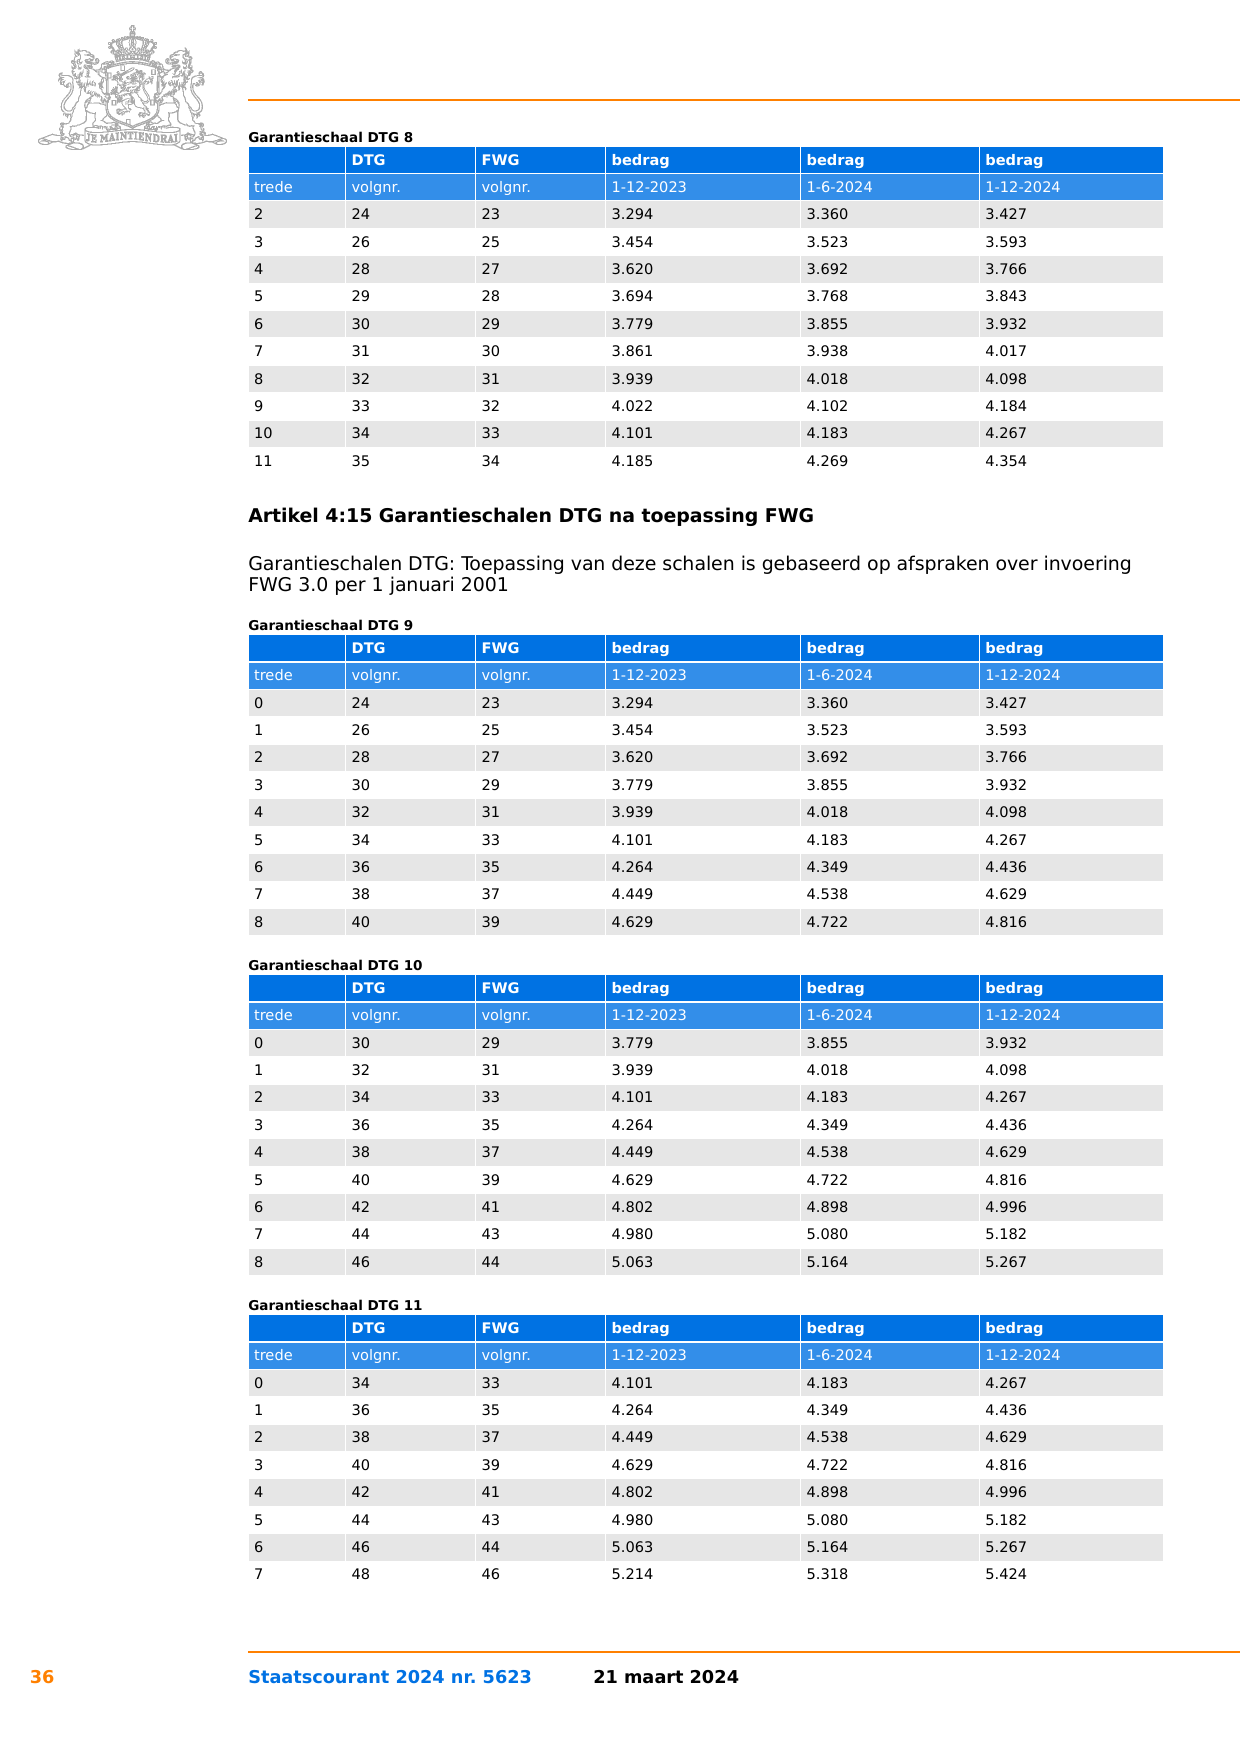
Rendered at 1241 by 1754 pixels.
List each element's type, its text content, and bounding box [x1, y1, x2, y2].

table_cell 3.294 [606, 690, 800, 716]
table_cell 1-12-2024 [980, 1003, 1163, 1029]
table_cell DTG [346, 147, 475, 173]
table_cell 4.101 [606, 827, 800, 853]
table_cell 1-6-2024 [801, 174, 979, 200]
table_cell 36 [346, 1397, 475, 1423]
table_cell 4.349 [801, 1397, 979, 1423]
table_cell 26 [346, 717, 475, 743]
table_cell 4.436 [980, 854, 1163, 881]
table_cell 4 [249, 256, 345, 283]
table_cell 30 [476, 339, 605, 365]
table_cell 1-12-2023 [606, 663, 800, 689]
table_cell 40 [346, 1167, 475, 1193]
table_cell 5.182 [980, 1507, 1163, 1533]
table_cell 3.694 [606, 284, 800, 310]
table_cell 3.620 [606, 256, 800, 283]
table_cell 4.996 [980, 1479, 1163, 1506]
table_cell 4.816 [980, 1167, 1163, 1193]
table_cell 33 [476, 1085, 605, 1111]
table_cell 5.424 [980, 1562, 1163, 1588]
table_cell 3.593 [980, 717, 1163, 743]
table_cell 4.449 [606, 1425, 800, 1451]
table_cell 4.183 [801, 827, 979, 853]
table_cell 35 [476, 1397, 605, 1423]
table_cell trede [249, 663, 345, 689]
table_cell 4.267 [980, 421, 1163, 447]
table_cell 3 [249, 229, 345, 255]
table_cell 4.629 [606, 1167, 800, 1193]
table_cell 2 [249, 745, 345, 771]
table_cell 39 [476, 909, 605, 935]
table_cell 7 [249, 1222, 345, 1248]
table_cell 4.538 [801, 1425, 979, 1451]
table_cell 38 [346, 882, 475, 908]
table_cell 0 [249, 1030, 345, 1056]
table_cell 29 [476, 772, 605, 798]
table_cell 5.182 [980, 1222, 1163, 1248]
table_cell FWG [476, 147, 605, 173]
table_cell bedrag [606, 975, 800, 1001]
table_cell 4.449 [606, 1139, 800, 1166]
table_cell 46 [346, 1534, 475, 1561]
table_cell 44 [346, 1507, 475, 1533]
table_cell bedrag [801, 1315, 979, 1341]
table_cell 3.454 [606, 717, 800, 743]
table_cell bedrag [606, 635, 800, 661]
table_cell 28 [346, 256, 475, 283]
table_header Garantieschaal DTG 10 [248, 958, 1163, 974]
table_cell 5 [249, 1167, 345, 1193]
table_cell 31 [476, 799, 605, 826]
table_cell 39 [476, 1167, 605, 1193]
table_cell 3.360 [801, 690, 979, 716]
table_cell 4.264 [606, 1112, 800, 1138]
table_cell 42 [346, 1194, 475, 1221]
table_cell 4.436 [980, 1112, 1163, 1138]
table_cell 3 [249, 1112, 345, 1138]
table_cell 30 [346, 772, 475, 798]
table_cell 36 [346, 1112, 475, 1138]
table_cell 0 [249, 690, 345, 716]
table_cell 2 [249, 1085, 345, 1111]
table_cell volgnr. [476, 1003, 605, 1029]
table_cell 24 [346, 690, 475, 716]
table_cell 4.980 [606, 1222, 800, 1248]
table_cell 24 [346, 201, 475, 228]
table_cell 1 [249, 717, 345, 743]
table_cell 4.722 [801, 1452, 979, 1478]
table_cell 7 [249, 339, 345, 365]
table_cell 4.183 [801, 1370, 979, 1396]
table_cell 3.932 [980, 772, 1163, 798]
table_cell 3.523 [801, 229, 979, 255]
table_cell 3.427 [980, 690, 1163, 716]
table_cell 1-6-2024 [801, 663, 979, 689]
table_cell 4.267 [980, 827, 1163, 853]
table_cell 4.098 [980, 1057, 1163, 1083]
table_cell 4.980 [606, 1507, 800, 1533]
table_cell 7 [249, 882, 345, 908]
table_cell 28 [476, 284, 605, 310]
table_cell 6 [249, 854, 345, 881]
table_cell 37 [476, 1425, 605, 1451]
table_cell volgnr. [346, 663, 475, 689]
table_cell 3.593 [980, 229, 1163, 255]
table_cell 1-12-2023 [606, 174, 800, 200]
table_cell 11 [249, 448, 345, 474]
table_cell 35 [476, 854, 605, 881]
table_cell 46 [346, 1249, 475, 1275]
table_cell 3.855 [801, 1030, 979, 1056]
table_cell 4.098 [980, 799, 1163, 826]
table_cell [249, 147, 345, 173]
table_cell 32 [346, 366, 475, 392]
table_cell 31 [346, 339, 475, 365]
table_cell 3.779 [606, 772, 800, 798]
table_cell 6 [249, 1194, 345, 1221]
table_cell 32 [476, 393, 605, 419]
table_cell FWG [476, 975, 605, 1001]
table_cell 32 [346, 799, 475, 826]
table_cell 43 [476, 1507, 605, 1533]
table_cell 33 [476, 827, 605, 853]
table_cell bedrag [980, 975, 1163, 1001]
table_cell 4.629 [980, 1425, 1163, 1451]
table_cell 4 [249, 1139, 345, 1166]
table_cell 38 [346, 1139, 475, 1166]
table_cell 44 [476, 1249, 605, 1275]
table_cell 4.101 [606, 1370, 800, 1396]
table_cell 8 [249, 1249, 345, 1275]
table_cell 1 [249, 1397, 345, 1423]
table_cell 3.427 [980, 201, 1163, 228]
table_cell 1-12-2024 [980, 1343, 1163, 1369]
table_cell 33 [476, 421, 605, 447]
table_cell 4.722 [801, 909, 979, 935]
table_cell bedrag [980, 635, 1163, 661]
table_cell 4 [249, 799, 345, 826]
table_cell volgnr. [346, 1003, 475, 1029]
table_cell 23 [476, 690, 605, 716]
table_cell [249, 635, 345, 661]
table_cell 29 [476, 311, 605, 337]
table_cell 3.766 [980, 256, 1163, 283]
table_cell 3.454 [606, 229, 800, 255]
table_cell bedrag [801, 147, 979, 173]
table_cell 3.932 [980, 1030, 1163, 1056]
table_cell 25 [476, 229, 605, 255]
table_cell 4.436 [980, 1397, 1163, 1423]
table_cell bedrag [606, 1315, 800, 1341]
table_cell 9 [249, 393, 345, 419]
table_cell trede [249, 1003, 345, 1029]
table_cell 3 [249, 772, 345, 798]
table_cell bedrag [606, 147, 800, 173]
table_cell 3 [249, 1452, 345, 1478]
table_cell 3.779 [606, 311, 800, 337]
table_cell volgnr. [346, 174, 475, 200]
table_cell 3.939 [606, 1057, 800, 1083]
table_cell bedrag [801, 975, 979, 1001]
table_cell 35 [476, 1112, 605, 1138]
table_cell 4.267 [980, 1085, 1163, 1111]
table_cell 46 [476, 1562, 605, 1588]
table_cell DTG [346, 975, 475, 1001]
table_header Garantieschaal DTG 9 [248, 618, 1163, 634]
table_cell 4.183 [801, 1085, 979, 1111]
table_cell volgnr. [476, 1343, 605, 1369]
table_cell 3.766 [980, 745, 1163, 771]
table_cell 5 [249, 827, 345, 853]
table_cell 1-6-2024 [801, 1343, 979, 1369]
table_cell 39 [476, 1452, 605, 1478]
table_cell 1-6-2024 [801, 1003, 979, 1029]
table_cell 4.898 [801, 1479, 979, 1506]
table_cell 4.449 [606, 882, 800, 908]
table_cell 1-12-2023 [606, 1003, 800, 1029]
table_cell 3.939 [606, 799, 800, 826]
table_cell 6 [249, 1534, 345, 1561]
table_cell 3.523 [801, 717, 979, 743]
table_cell 31 [476, 366, 605, 392]
picture [38, 25, 227, 150]
table_cell 4.349 [801, 854, 979, 881]
table_cell 5.063 [606, 1534, 800, 1561]
table_cell 8 [249, 909, 345, 935]
table_cell 4.018 [801, 799, 979, 826]
table_cell volgnr. [476, 174, 605, 200]
table_cell 4.538 [801, 882, 979, 908]
table_cell 42 [346, 1479, 475, 1506]
table_cell volgnr. [476, 663, 605, 689]
table_cell 36 [346, 854, 475, 881]
table_cell 31 [476, 1057, 605, 1083]
table_cell 4.629 [980, 1139, 1163, 1166]
table_cell FWG [476, 1315, 605, 1341]
table_cell 5.318 [801, 1562, 979, 1588]
table_cell 4.816 [980, 1452, 1163, 1478]
table_cell 4.349 [801, 1112, 979, 1138]
table_cell 27 [476, 256, 605, 283]
table_cell 5.267 [980, 1249, 1163, 1275]
table_cell FWG [476, 635, 605, 661]
table_cell trede [249, 1343, 345, 1369]
table_cell 41 [476, 1194, 605, 1221]
table_cell 4.898 [801, 1194, 979, 1221]
table_cell 0 [249, 1370, 345, 1396]
table_cell 3.855 [801, 311, 979, 337]
table_cell 3.861 [606, 339, 800, 365]
table_cell 3.620 [606, 745, 800, 771]
subtitle Artikel 4:15 Garantieschalen DTG na toepassing FWG [248, 505, 1163, 527]
table_cell 35 [346, 448, 475, 474]
table_cell 30 [346, 1030, 475, 1056]
table_cell [249, 975, 345, 1001]
table_cell 5.080 [801, 1507, 979, 1533]
table_cell 4.538 [801, 1139, 979, 1166]
table_cell 40 [346, 909, 475, 935]
table_cell bedrag [980, 147, 1163, 173]
table_cell 28 [346, 745, 475, 771]
table_cell 4.101 [606, 421, 800, 447]
table_cell 4.629 [606, 1452, 800, 1478]
table_cell 4.185 [606, 448, 800, 474]
table_cell 33 [476, 1370, 605, 1396]
table_cell 4.018 [801, 1057, 979, 1083]
table_cell 4.264 [606, 1397, 800, 1423]
table_cell 3.779 [606, 1030, 800, 1056]
table_cell 5.063 [606, 1249, 800, 1275]
table_cell 48 [346, 1562, 475, 1588]
table_header Garantieschaal DTG 11 [248, 1298, 1163, 1314]
table_cell 43 [476, 1222, 605, 1248]
table_cell 1-12-2024 [980, 663, 1163, 689]
table_cell 44 [476, 1534, 605, 1561]
table_cell 5 [249, 284, 345, 310]
table_cell 1-12-2023 [606, 1343, 800, 1369]
table_cell 4.629 [606, 909, 800, 935]
table_cell 34 [346, 1085, 475, 1111]
table_cell trede [249, 174, 345, 200]
table_cell 3.855 [801, 772, 979, 798]
table_cell 29 [476, 1030, 605, 1056]
table_cell 23 [476, 201, 605, 228]
table_cell bedrag [980, 1315, 1163, 1341]
table_cell 37 [476, 882, 605, 908]
table_cell 3.692 [801, 745, 979, 771]
table_cell 38 [346, 1425, 475, 1451]
table_cell 34 [346, 421, 475, 447]
table_cell 5.214 [606, 1562, 800, 1588]
table_cell 4.996 [980, 1194, 1163, 1221]
table_cell 3.294 [606, 201, 800, 228]
table_cell 2 [249, 201, 345, 228]
table_cell 34 [346, 827, 475, 853]
table_cell volgnr. [346, 1343, 475, 1369]
table_cell 1-12-2024 [980, 174, 1163, 200]
table_cell 26 [346, 229, 475, 255]
table_cell 32 [346, 1057, 475, 1083]
table_cell 4.022 [606, 393, 800, 419]
table_cell 37 [476, 1139, 605, 1166]
table_cell 3.843 [980, 284, 1163, 310]
table_cell DTG [346, 1315, 475, 1341]
table_cell 4.802 [606, 1479, 800, 1506]
table_cell 5.080 [801, 1222, 979, 1248]
table_cell 30 [346, 311, 475, 337]
table_cell 4.354 [980, 448, 1163, 474]
table_cell 5 [249, 1507, 345, 1533]
table_cell 33 [346, 393, 475, 419]
table_cell 4 [249, 1479, 345, 1506]
table_cell 3.939 [606, 366, 800, 392]
table_cell 27 [476, 745, 605, 771]
table_cell 29 [346, 284, 475, 310]
table_cell 3.768 [801, 284, 979, 310]
table_cell 3.692 [801, 256, 979, 283]
table_cell 34 [346, 1370, 475, 1396]
table_cell 34 [476, 448, 605, 474]
table_cell 4.267 [980, 1370, 1163, 1396]
table_header Garantieschaal DTG 8 [248, 130, 1163, 146]
table_cell 5.164 [801, 1534, 979, 1561]
table_cell 4.816 [980, 909, 1163, 935]
table_cell 3.932 [980, 311, 1163, 337]
table_cell 25 [476, 717, 605, 743]
table_cell 4.018 [801, 366, 979, 392]
table_cell 5.164 [801, 1249, 979, 1275]
table_cell 8 [249, 366, 345, 392]
table_cell 41 [476, 1479, 605, 1506]
table_cell 3.360 [801, 201, 979, 228]
table_cell DTG [346, 635, 475, 661]
table_cell 4.183 [801, 421, 979, 447]
table_cell bedrag [801, 635, 979, 661]
table_cell 2 [249, 1425, 345, 1451]
table_cell [249, 1315, 345, 1341]
table_cell 4.629 [980, 882, 1163, 908]
table_cell 44 [346, 1222, 475, 1248]
text Garantieschalen DTG: Toepassing van deze schalen is gebaseerd op afspraken over invoering FWG 3.0 per 1 januari 2001 [248, 552, 1163, 596]
table_cell 6 [249, 311, 345, 337]
table_cell 40 [346, 1452, 475, 1478]
table_cell 1 [249, 1057, 345, 1083]
table_cell 4.017 [980, 339, 1163, 365]
table_cell 3.938 [801, 339, 979, 365]
table_cell 4.184 [980, 393, 1163, 419]
table_cell 4.802 [606, 1194, 800, 1221]
table_cell 7 [249, 1562, 345, 1588]
table_cell 4.102 [801, 393, 979, 419]
table_cell 4.269 [801, 448, 979, 474]
table_cell 4.098 [980, 366, 1163, 392]
table_cell 5.267 [980, 1534, 1163, 1561]
table_cell 4.722 [801, 1167, 979, 1193]
table_cell 10 [249, 421, 345, 447]
table_cell 4.264 [606, 854, 800, 881]
table_cell 4.101 [606, 1085, 800, 1111]
